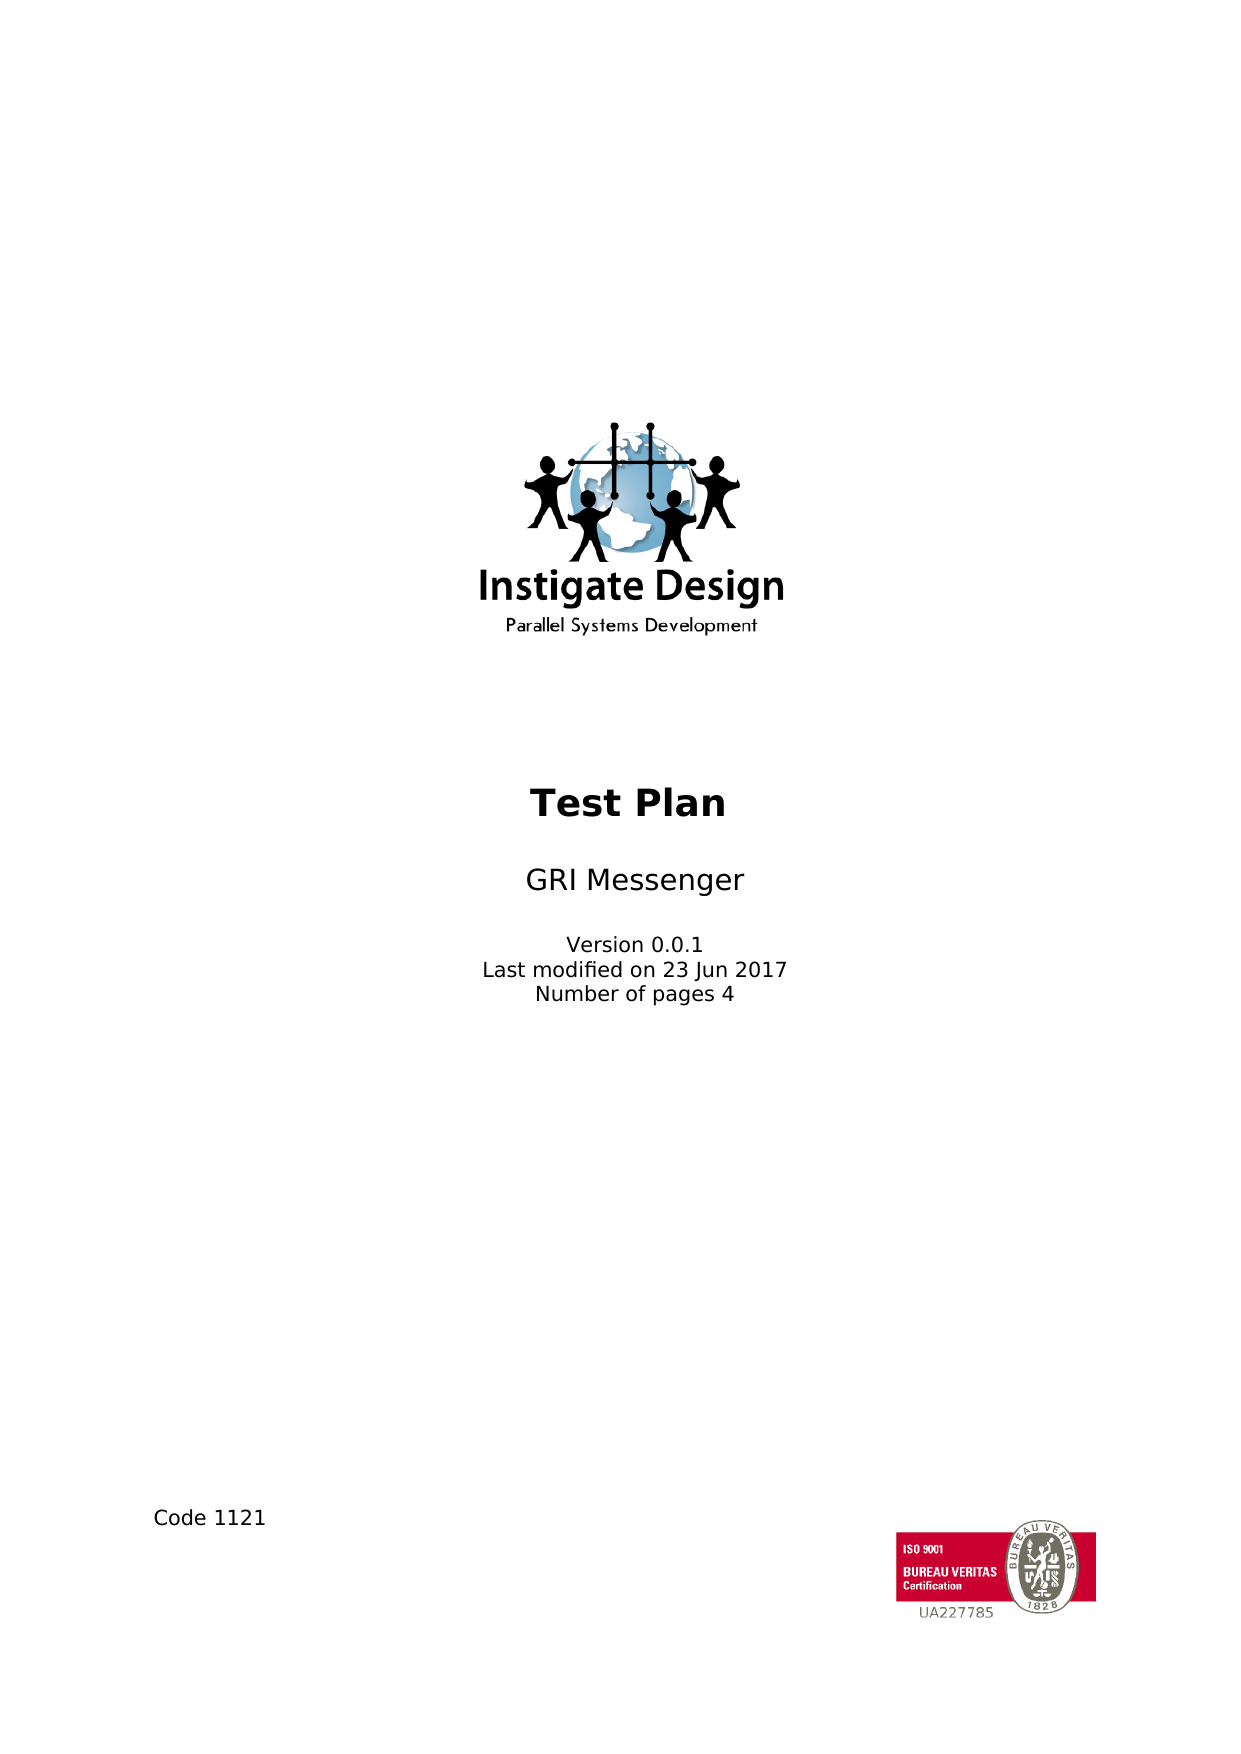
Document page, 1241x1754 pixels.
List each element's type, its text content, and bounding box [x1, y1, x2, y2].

title Test Plan [148, 782, 1122, 825]
picture [465, 361, 805, 701]
text Version 0.0.1 [148, 933, 1122, 958]
picture [881, 1505, 1111, 1631]
subtitle GRI Messenger [148, 863, 1122, 897]
text Last modified on 23 Jun 2017 [148, 958, 1122, 982]
text Number of pages 4 [148, 982, 1122, 1006]
